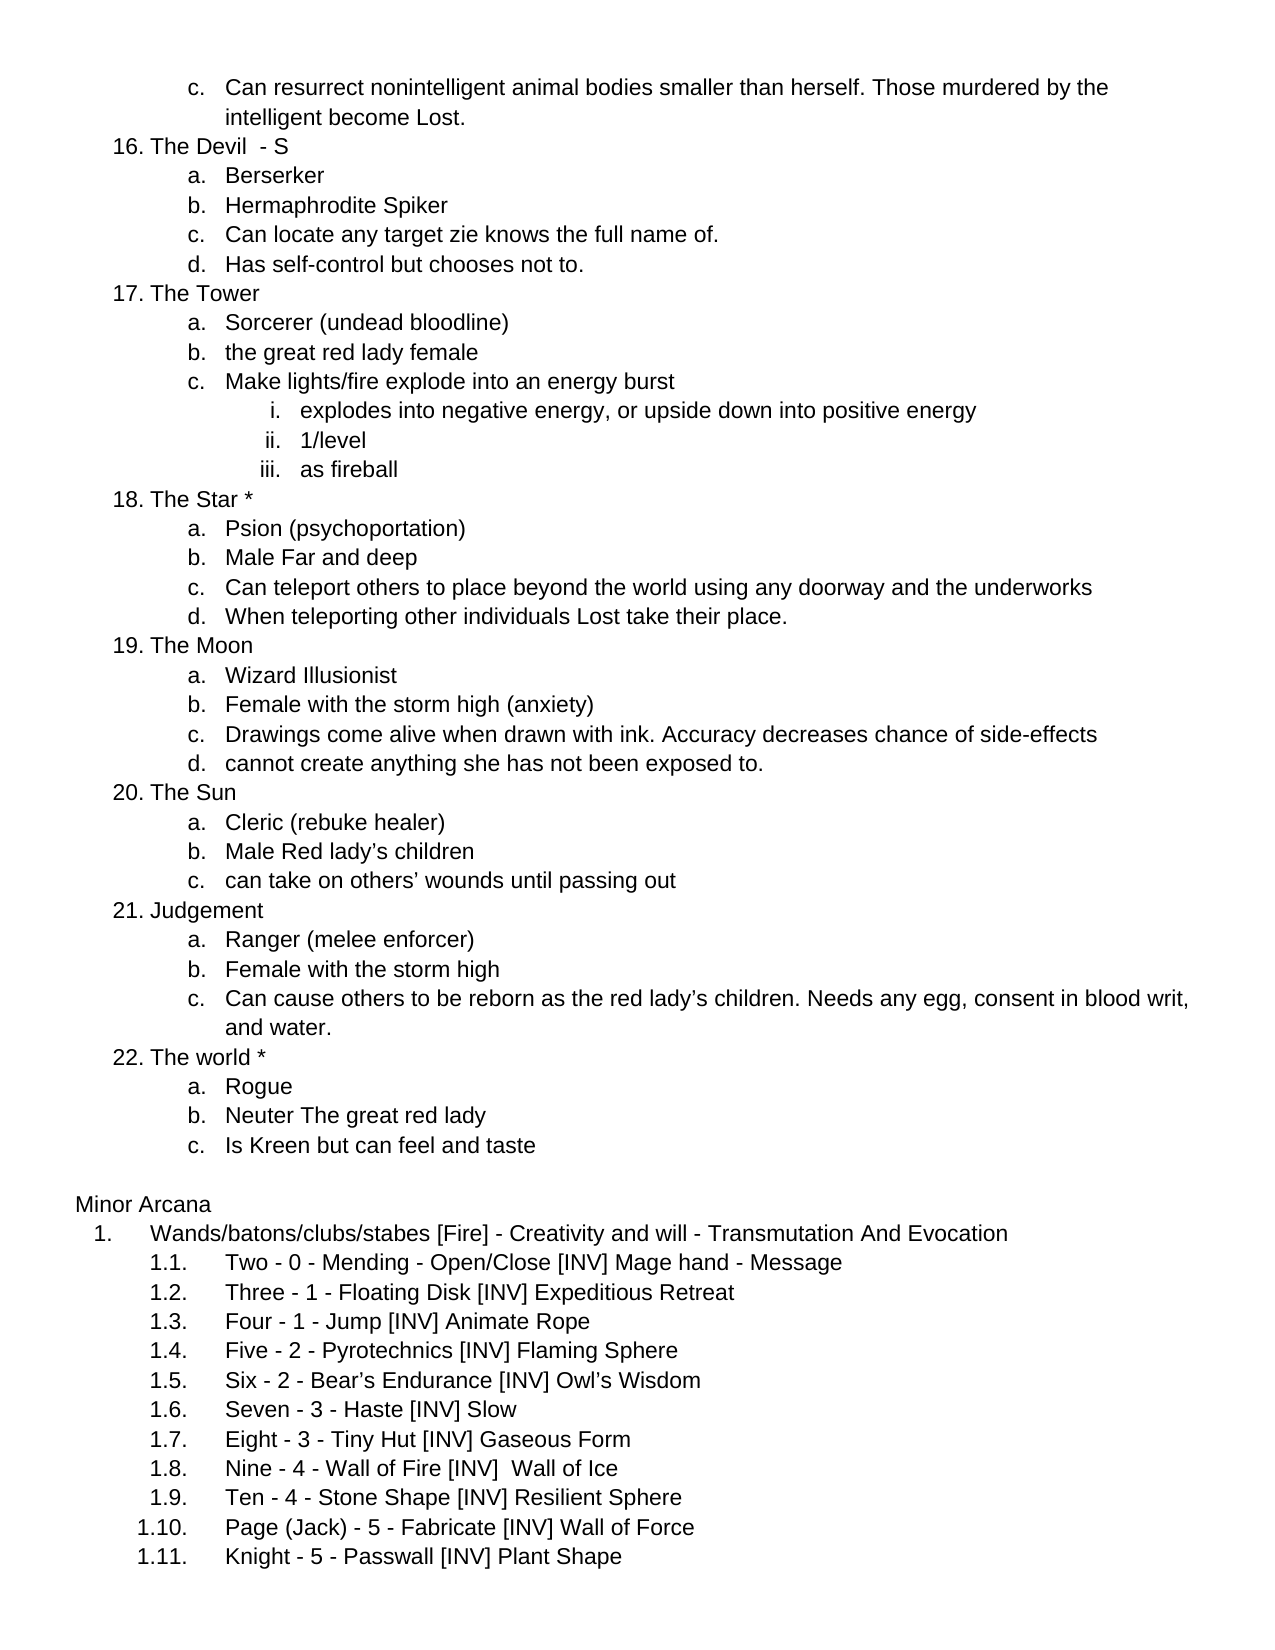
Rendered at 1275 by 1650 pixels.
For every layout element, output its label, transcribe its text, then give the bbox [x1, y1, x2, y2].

list The world * [112, 1044, 1200, 1070]
list Female with the storm high [187, 956, 1200, 982]
list Wands/batons/clubs/stabes [Fire] - Creativity and will - Transmutation And Evocation [75, 1221, 1200, 1246]
list Rogue [187, 1074, 1200, 1099]
list Make lights/fire explode into an energy burst [187, 369, 1200, 394]
list Wizard Illusionist [187, 662, 1200, 688]
list Six - 2 - Bear’s Endurance [INV] Owl’s Wisdom [75, 1367, 1200, 1393]
list The Devil - S [112, 134, 1200, 159]
list Can cause others to be reborn as the red lady’s children. Needs any egg, consent in blood writ, and water. [187, 986, 1200, 1041]
list Drawings come alive when drawn with ink. Accuracy decreases chance of side-effects [187, 721, 1200, 747]
list Female with the storm high (anxiety) [187, 692, 1200, 717]
list Hermaphrodite Spiker [187, 192, 1200, 218]
list When teleporting other individuals Lost take their place. [187, 604, 1200, 629]
list The Tower [112, 281, 1200, 306]
list Berserker [187, 163, 1200, 189]
list Male Red lady’s children [187, 839, 1200, 864]
list the great red lady female [187, 339, 1200, 365]
list Judgement [112, 897, 1200, 923]
text Minor Arcana [75, 1191, 1200, 1217]
list Two - 0 - Mending - Open/Close [INV] Mage hand - Message [75, 1250, 1200, 1276]
list Three - 1 - Floating Disk [INV] Expeditious Retreat [75, 1279, 1200, 1305]
list Is Kreen but can feel and taste [187, 1132, 1200, 1158]
list explodes into negative energy, or upside down into positive energy [75, 398, 1200, 424]
list can take on others’ wounds until passing out [187, 868, 1200, 894]
list Seven - 3 - Haste [INV] Slow [75, 1397, 1200, 1422]
list Eight - 3 - Tiny Hut [INV] Gaseous Form [75, 1426, 1200, 1452]
list Cleric (rebuke healer) [187, 809, 1200, 835]
list Has self-control but chooses not to. [187, 251, 1200, 277]
list The Moon [112, 633, 1200, 659]
list Psion (psychoportation) [187, 516, 1200, 541]
list cannot create anything she has not been exposed to. [187, 751, 1200, 776]
list Sorcerer (undead bloodline) [187, 310, 1200, 336]
list Ranger (melee enforcer) [187, 927, 1200, 952]
list Ten - 4 - Stone Shape [INV] Resilient Sphere [75, 1485, 1200, 1511]
list Page (Jack) - 5 - Fabricate [INV] Wall of Force [75, 1514, 1200, 1540]
list Five - 2 - Pyrotechnics [INV] Flaming Sphere [75, 1338, 1200, 1364]
list Four - 1 - Jump [INV] Animate Rope [75, 1309, 1200, 1334]
list Nine - 4 - Wall of Fire [INV] Wall of Ice [75, 1456, 1200, 1481]
list The Star * [112, 486, 1200, 512]
list The Sun [112, 780, 1200, 806]
list Can locate any target zie knows the full name of. [187, 222, 1200, 247]
list Neuter The great red lady [187, 1103, 1200, 1129]
list Male Far and deep [187, 545, 1200, 571]
list 1/level [75, 427, 1200, 453]
list Can teleport others to place beyond the world using any doorway and the underworks [187, 574, 1200, 600]
list Can resurrect nonintelligent animal bodies smaller than herself. Those murdered by the intelligent become Lost. [187, 75, 1200, 130]
list as fireball [75, 457, 1200, 482]
list Knight - 5 - Passwall [INV] Plant Shape [75, 1544, 1200, 1569]
